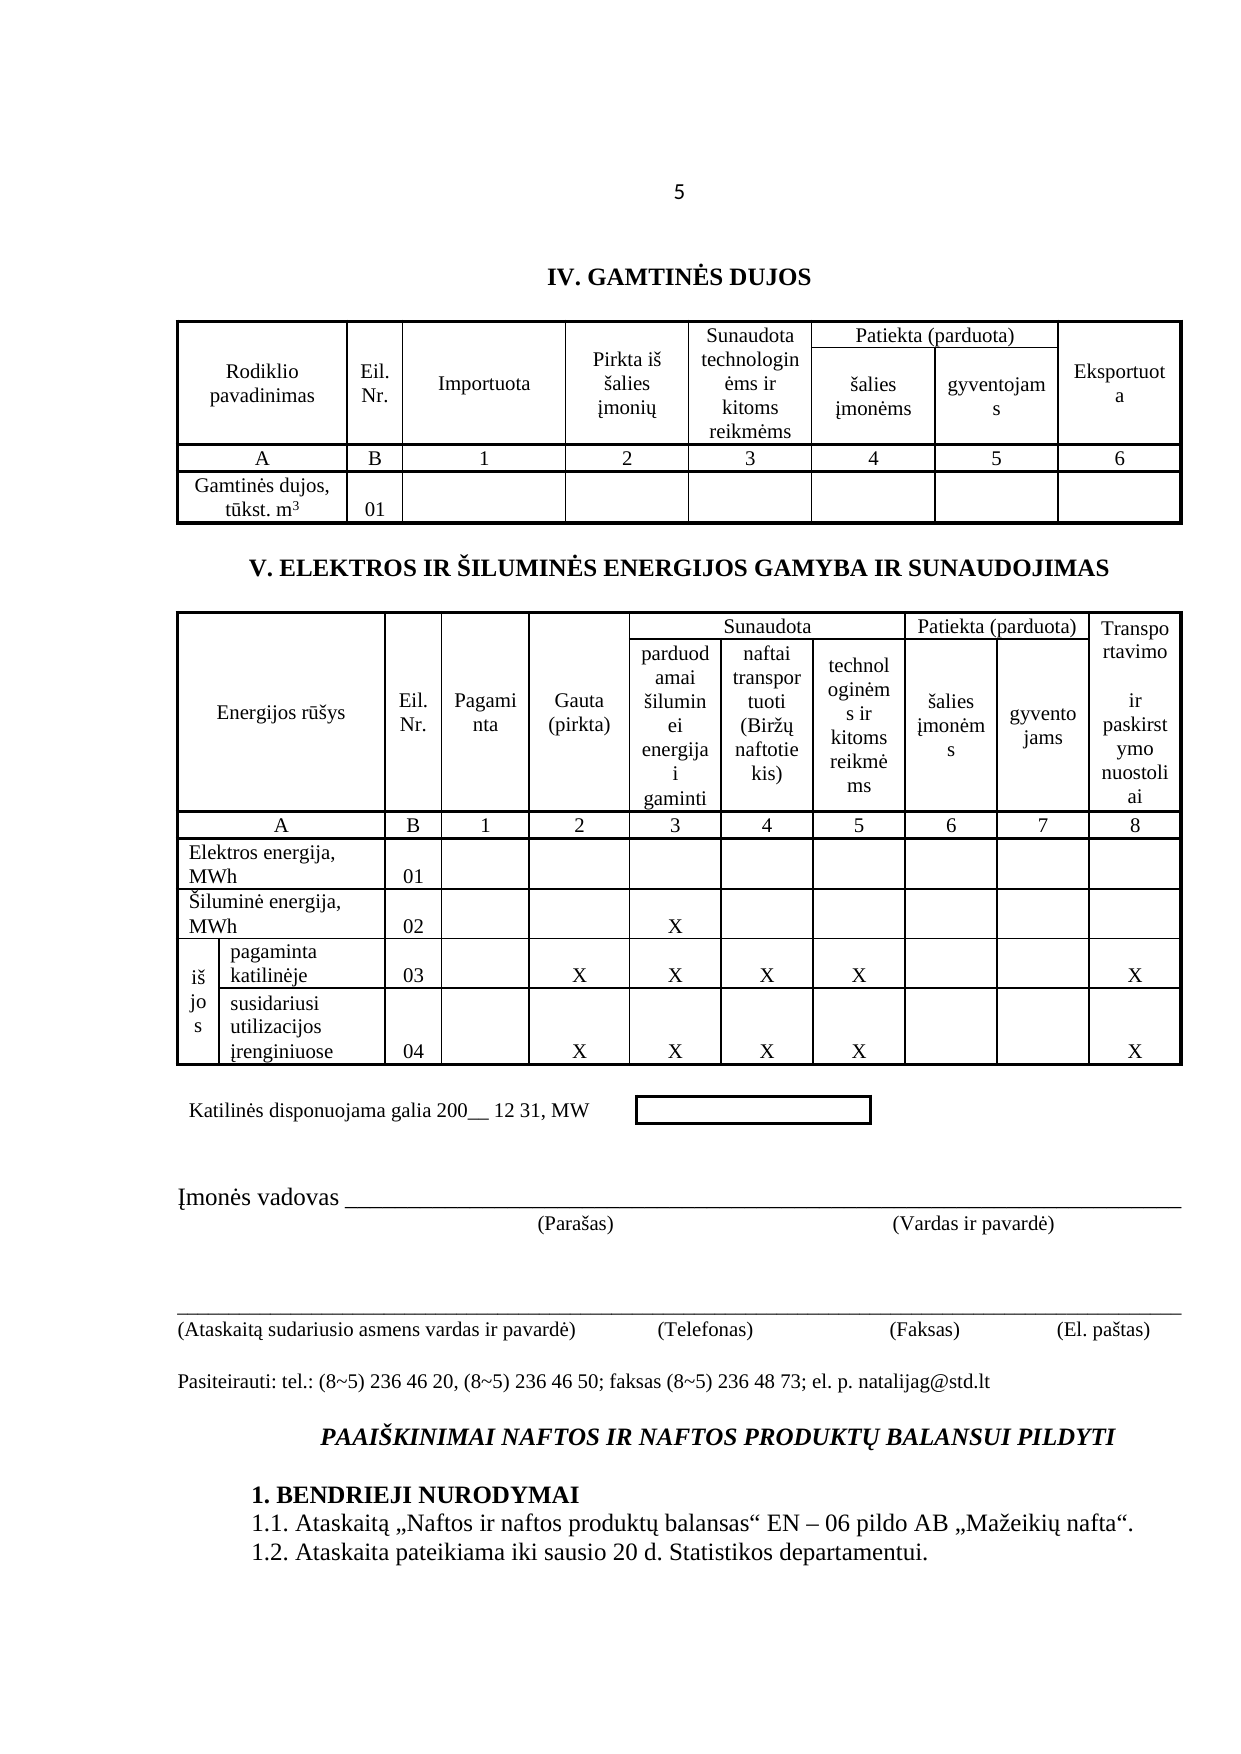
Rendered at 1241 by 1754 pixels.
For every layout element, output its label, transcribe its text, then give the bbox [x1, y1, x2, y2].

table_cell [936, 473, 1057, 521]
table_header Katilinės disponuojama galia 200__ 12 31, MW [177, 1095, 635, 1122]
table_cell Gamtinės dujos, tūkst. m3 [179, 473, 346, 521]
text (Parašas) (Vardas ir pavardė) [177, 1211, 1181, 1235]
table_cell [722, 890, 812, 938]
table_cell 6 [906, 813, 996, 837]
table_header Eil. Nr. [348, 323, 402, 443]
table_cell [1059, 473, 1179, 521]
table_cell 5 [814, 813, 904, 837]
table_header Transportavimo ir paskirstymo nuostoliai [1090, 614, 1179, 809]
table_cell iš jos [179, 939, 218, 1063]
table_cell 2 [530, 813, 629, 837]
table_cell 6 [1059, 446, 1179, 470]
table_header Pirkta iš šalies įmonių [566, 323, 688, 443]
table_header Sunaudota technologinėms ir kitoms reikmėms [689, 323, 811, 443]
table_cell [906, 890, 996, 938]
text ___________ [177, 1293, 1181, 1314]
table_cell [689, 473, 811, 521]
table_cell [442, 890, 528, 938]
table_cell pagaminta katilinėje [220, 939, 384, 987]
table_cell 3 [630, 813, 720, 837]
table_cell 02 [386, 890, 441, 938]
table_cell 7 [998, 813, 1088, 837]
table_header Energijos rūšys [179, 614, 384, 809]
table_header Importuota [403, 323, 565, 443]
table_cell [442, 939, 528, 987]
table_cell 3 [689, 446, 811, 470]
table_cell [998, 840, 1088, 888]
table_cell [722, 840, 812, 888]
table_cell 5 [936, 446, 1057, 470]
table_cell parduodamai šiluminei energijai gaminti [630, 640, 720, 809]
table_header Patiekta (parduota) [812, 323, 1057, 347]
table_cell technologinėms ir kitoms reikmėms [814, 640, 904, 809]
table_cell [1090, 890, 1179, 938]
table_cell [530, 840, 629, 888]
table_cell [998, 939, 1088, 987]
table_cell šalies įmonėms [812, 348, 934, 443]
text 1.2. Ataskaita pateikiama iki sausio 20 d. Statistikos departamentui. [177, 1537, 1181, 1566]
table_cell [906, 939, 996, 987]
text Įmonės vadovas [177, 1182, 1181, 1211]
table_cell 4 [722, 813, 812, 837]
table_cell 8 [1090, 813, 1179, 837]
text 1.1. Ataskaitą „Naftos ir naftos produktų balansas“ EN – 06 pildo AB „Mažeikių nafta“. [177, 1508, 1181, 1537]
table_cell [906, 840, 996, 888]
text v. Elektros ir šiluminės energijos gamyba ir sunaudojimas [177, 553, 1181, 582]
table_cell gyventojams [998, 640, 1088, 809]
table_cell 01 [348, 473, 402, 521]
table_cell B [348, 446, 402, 470]
table_cell X [630, 989, 720, 1063]
table_cell 1 [403, 446, 565, 470]
table_cell [530, 890, 629, 938]
table_header Eksportuota [1059, 323, 1179, 443]
table_cell [998, 989, 1088, 1063]
table_cell A [179, 446, 346, 470]
table_header Pagaminta [442, 614, 528, 809]
table_cell [630, 840, 720, 888]
table_header Eil. Nr. [386, 614, 441, 809]
table_cell X [630, 939, 720, 987]
table_cell X [814, 939, 904, 987]
text (Ataskaitą sudariusio asmens vardas ir pavardė) (Telefonas) (Faksas) (El. paštas) [177, 1317, 1181, 1341]
text IV. gamtinės dujos [177, 262, 1181, 291]
text 1. Bendrieji nurodymai [177, 1480, 1181, 1508]
table_cell [814, 890, 904, 938]
table_cell [814, 840, 904, 888]
table_cell 2 [566, 446, 688, 470]
table_cell susidariusi utilizacijos įrenginiuose [220, 989, 384, 1063]
table_cell [442, 840, 528, 888]
table_cell X [722, 989, 812, 1063]
table_cell [998, 890, 1088, 938]
table_cell X [530, 989, 629, 1063]
table_cell [812, 473, 934, 521]
table_cell naftai transportuoti (Biržų naftotiekis) [722, 640, 812, 809]
table_cell Elektros energija, MWh [179, 840, 384, 888]
table_cell gyventojams [936, 348, 1057, 443]
table_cell [403, 473, 565, 521]
table_cell X [814, 989, 904, 1063]
table_cell 4 [812, 446, 934, 470]
table_cell X [722, 939, 812, 987]
text Pasiteirauti: tel.: (8~5) 236 46 20, (8~5) 236 46 50; faksas (8~5) 236 48 73; el. p. natalijag@std.lt [177, 1369, 1181, 1393]
table_header Rodiklio pavadinimas [179, 323, 346, 443]
table_cell 01 [386, 840, 441, 888]
table_cell 1 [442, 813, 528, 837]
table_header Gauta (pirkta) [530, 614, 629, 809]
table_header Sunaudota [630, 614, 904, 638]
table_cell X [630, 890, 720, 938]
table_cell A [179, 813, 384, 837]
table_cell [1090, 840, 1179, 888]
table_header Patiekta (parduota) [906, 614, 1088, 638]
table_cell X [530, 939, 629, 987]
table_cell B [386, 813, 441, 837]
table_cell [566, 473, 688, 521]
table_cell X [1090, 989, 1179, 1063]
table_cell X [1090, 939, 1179, 987]
table_cell šalies įmonėms [906, 640, 996, 809]
table_cell 04 [386, 989, 441, 1063]
table_cell [906, 989, 996, 1063]
table_header [638, 1098, 869, 1122]
text paaiškinimai naftos ir naftos produktų BALANSui PILDYti [177, 1422, 1181, 1451]
table_cell 03 [386, 939, 441, 987]
table_cell [442, 989, 528, 1063]
table_cell Šiluminė energija, MWh [179, 890, 384, 938]
